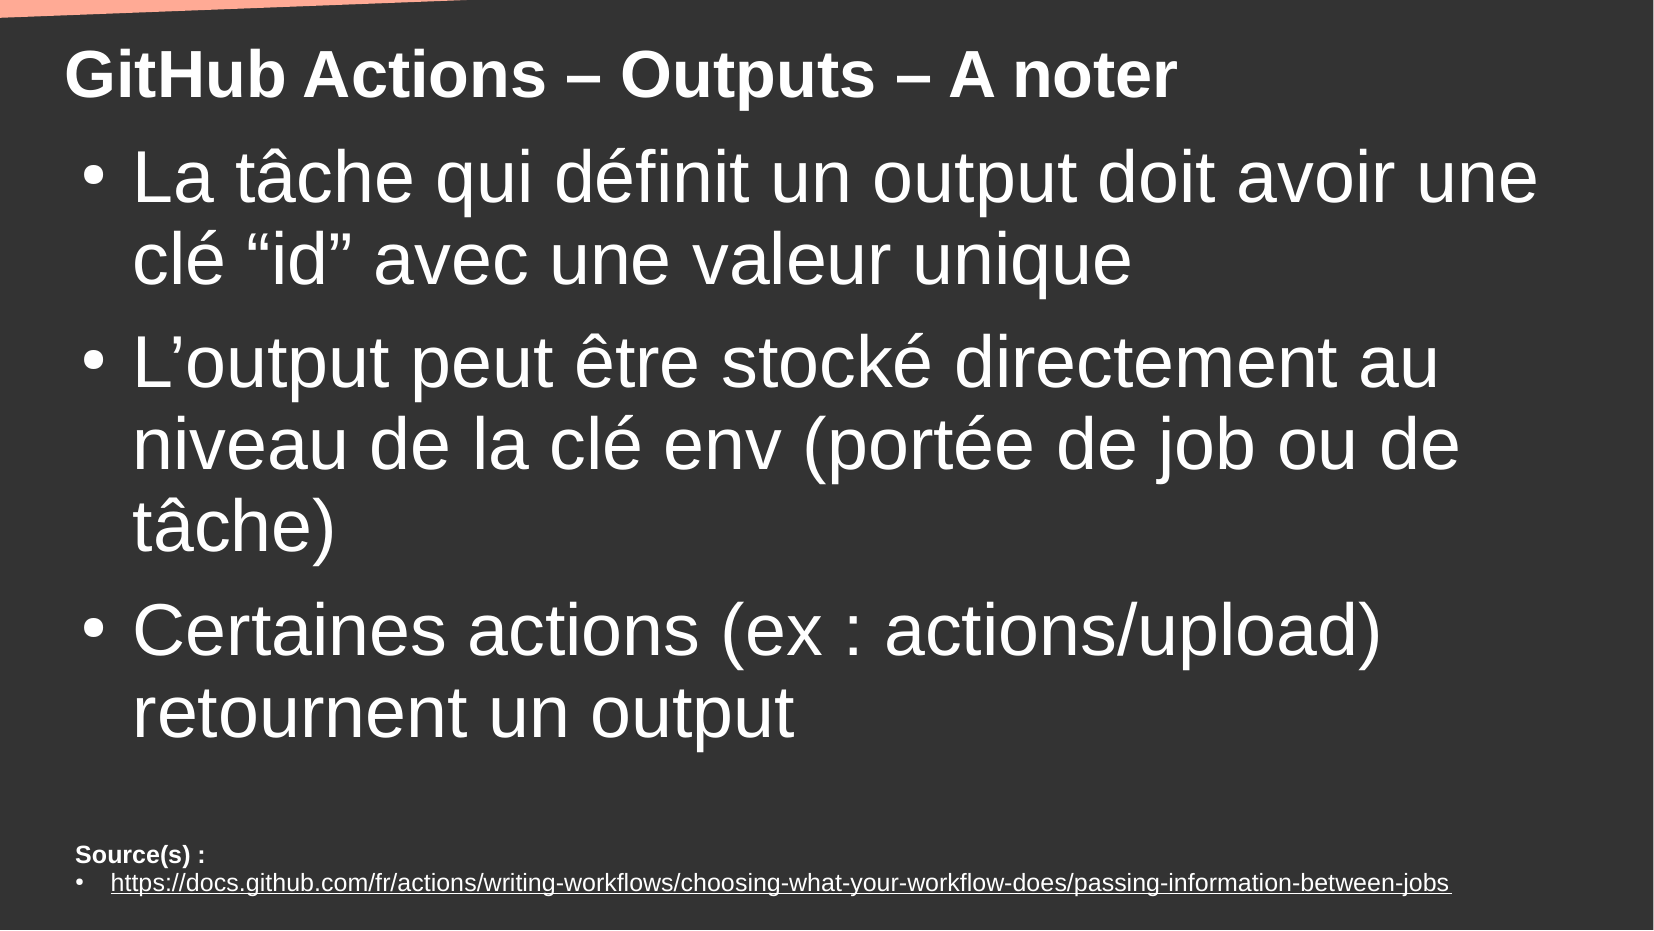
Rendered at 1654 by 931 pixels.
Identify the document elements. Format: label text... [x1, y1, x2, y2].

text_box Source(s) : https://docs.github.com/fr/actions/writing-workflows/choosing-what-your-workflow-does/passing-information-between-jobs [60, 795, 1595, 905]
list La tâche qui définit un output doit avoir une clé “id” avec une valeur unique L’output peut être stocké directement au niveau de la clé env (portée de job ou de tâche) Certaines actions (ex : actions/upload) retournent un output [63, 135, 1630, 756]
text_box [0, 0, 467, 18]
title GitHub Actions – Outputs – A noter [64, 37, 1577, 119]
